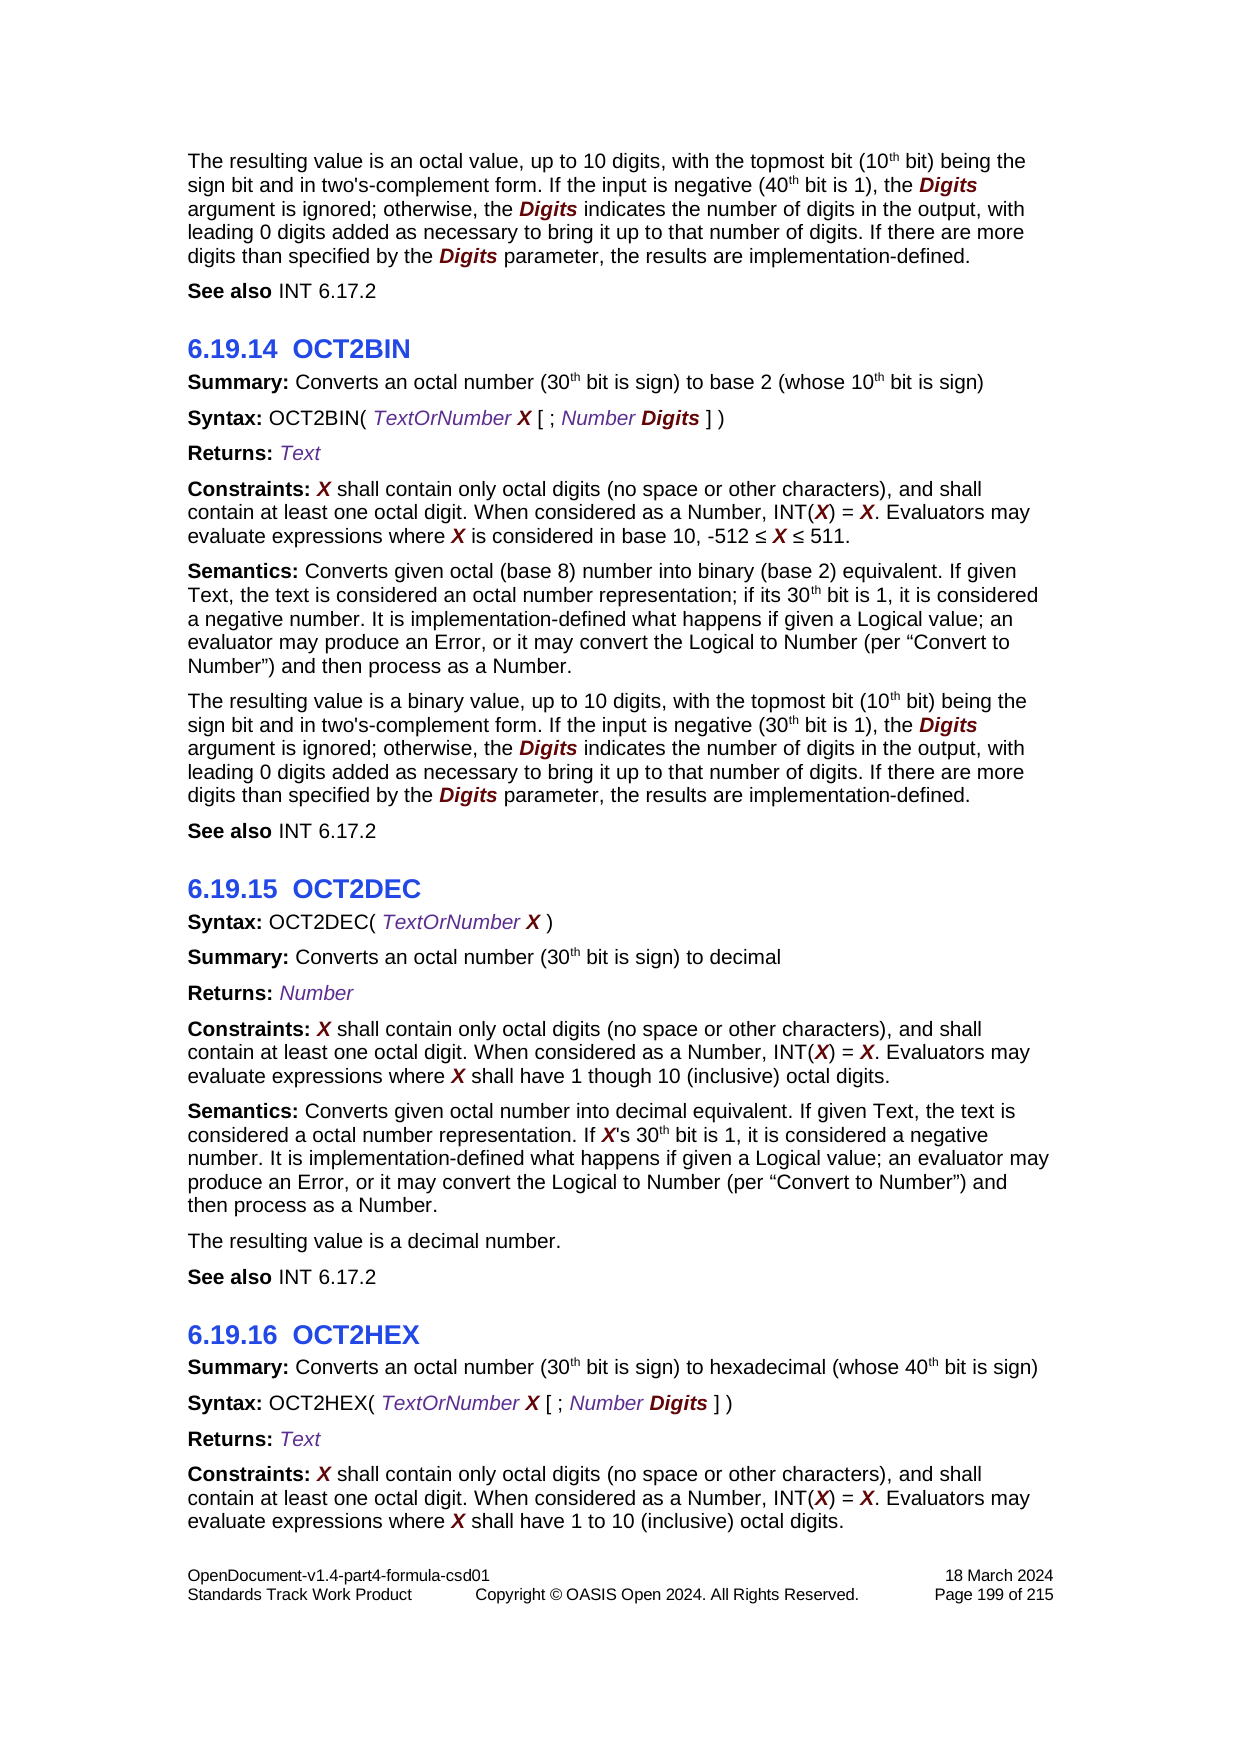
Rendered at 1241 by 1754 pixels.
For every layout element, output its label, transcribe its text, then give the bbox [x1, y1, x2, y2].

subtitle OCT2DEC [187, 874, 1053, 904]
text Returns: Text [187, 1427, 1053, 1451]
text Semantics: Converts given octal (base 8) number into binary (base 2) equivalent. If given Text, the text is considered an octal number representation; if its 30th bit is 1, it is considered a negative number. It is implementation-defined what happens if given a Logical value; an evaluator may produce an Error, or it may convert the Logical to Number (per “Convert to Number”) and then process as a Number. [187, 560, 1053, 678]
text The resulting value is an octal value, up to 10 digits, with the topmost bit (10th bit) being the sign bit and in two's-complement form. If the input is negative (40th bit is 1), the Digits argument is ignored; otherwise, the Digits indicates the number of digits in the output, with leading 0 digits added as necessary to bring it up to that number of digits. If there are more digits than specified by the Digits parameter, the results are implementation-defined. [187, 150, 1053, 268]
subtitle OCT2HEX [187, 1320, 1053, 1350]
text Summary: Converts an octal number (30th bit is sign) to hexadecimal (whose 40th bit is sign) [187, 1356, 1053, 1379]
text The resulting value is a binary value, up to 10 digits, with the topmost bit (10th bit) being the sign bit and in two's-complement form. If the input is negative (30th bit is 1), the Digits argument is ignored; otherwise, the Digits indicates the number of digits in the output, with leading 0 digits added as necessary to bring it up to that number of digits. If there are more digits than specified by the Digits parameter, the results are implementation-defined. [187, 690, 1053, 807]
text See also INT 6.17.2 [187, 1265, 1053, 1289]
text Syntax: OCT2DEC( TextOrNumber X ) [187, 910, 1053, 934]
text Constraints: X shall contain only octal digits (no space or other characters), and shall contain at least one octal digit. When considered as a Number, INT(X) = X. Evaluators may evaluate expressions where X shall have 1 to 10 (inclusive) octal digits. [187, 1463, 1053, 1533]
text The resulting value is a decimal number. [187, 1229, 1053, 1253]
text Syntax: OCT2HEX( TextOrNumber X [ ; Number Digits ] ) [187, 1391, 1053, 1415]
text Semantics: Converts given octal number into decimal equivalent. If given Text, the text is considered a octal number representation. If X's 30th bit is 1, it is considered a negative number. It is implementation-defined what happens if given a Logical value; an evaluator may produce an Error, or it may convert the Logical to Number (per “Convert to Number”) and then process as a Number. [187, 1100, 1053, 1217]
text See also INT 6.17.2 [187, 280, 1053, 303]
text Returns: Number [187, 981, 1053, 1005]
text Summary: Converts an octal number (30th bit is sign) to decimal [187, 946, 1053, 969]
text Syntax: OCT2BIN( TextOrNumber X [ ; Number Digits ] ) [187, 406, 1053, 429]
subtitle OCT2BIN [187, 334, 1053, 364]
text Summary: Converts an octal number (30th bit is sign) to base 2 (whose 10th bit is sign) [187, 370, 1053, 394]
text See also INT 6.17.2 [187, 819, 1053, 843]
text Constraints: X shall contain only octal digits (no space or other characters), and shall contain at least one octal digit. When considered as a Number, INT(X) = X. Evaluators may evaluate expressions where X is considered in base 10, -512 ≤ X ≤ 511. [187, 477, 1053, 548]
text Constraints: X shall contain only octal digits (no space or other characters), and shall contain at least one octal digit. When considered as a Number, INT(X) = X. Evaluators may evaluate expressions where X shall have 1 though 10 (inclusive) octal digits. [187, 1017, 1053, 1088]
text Returns: Text [187, 442, 1053, 465]
